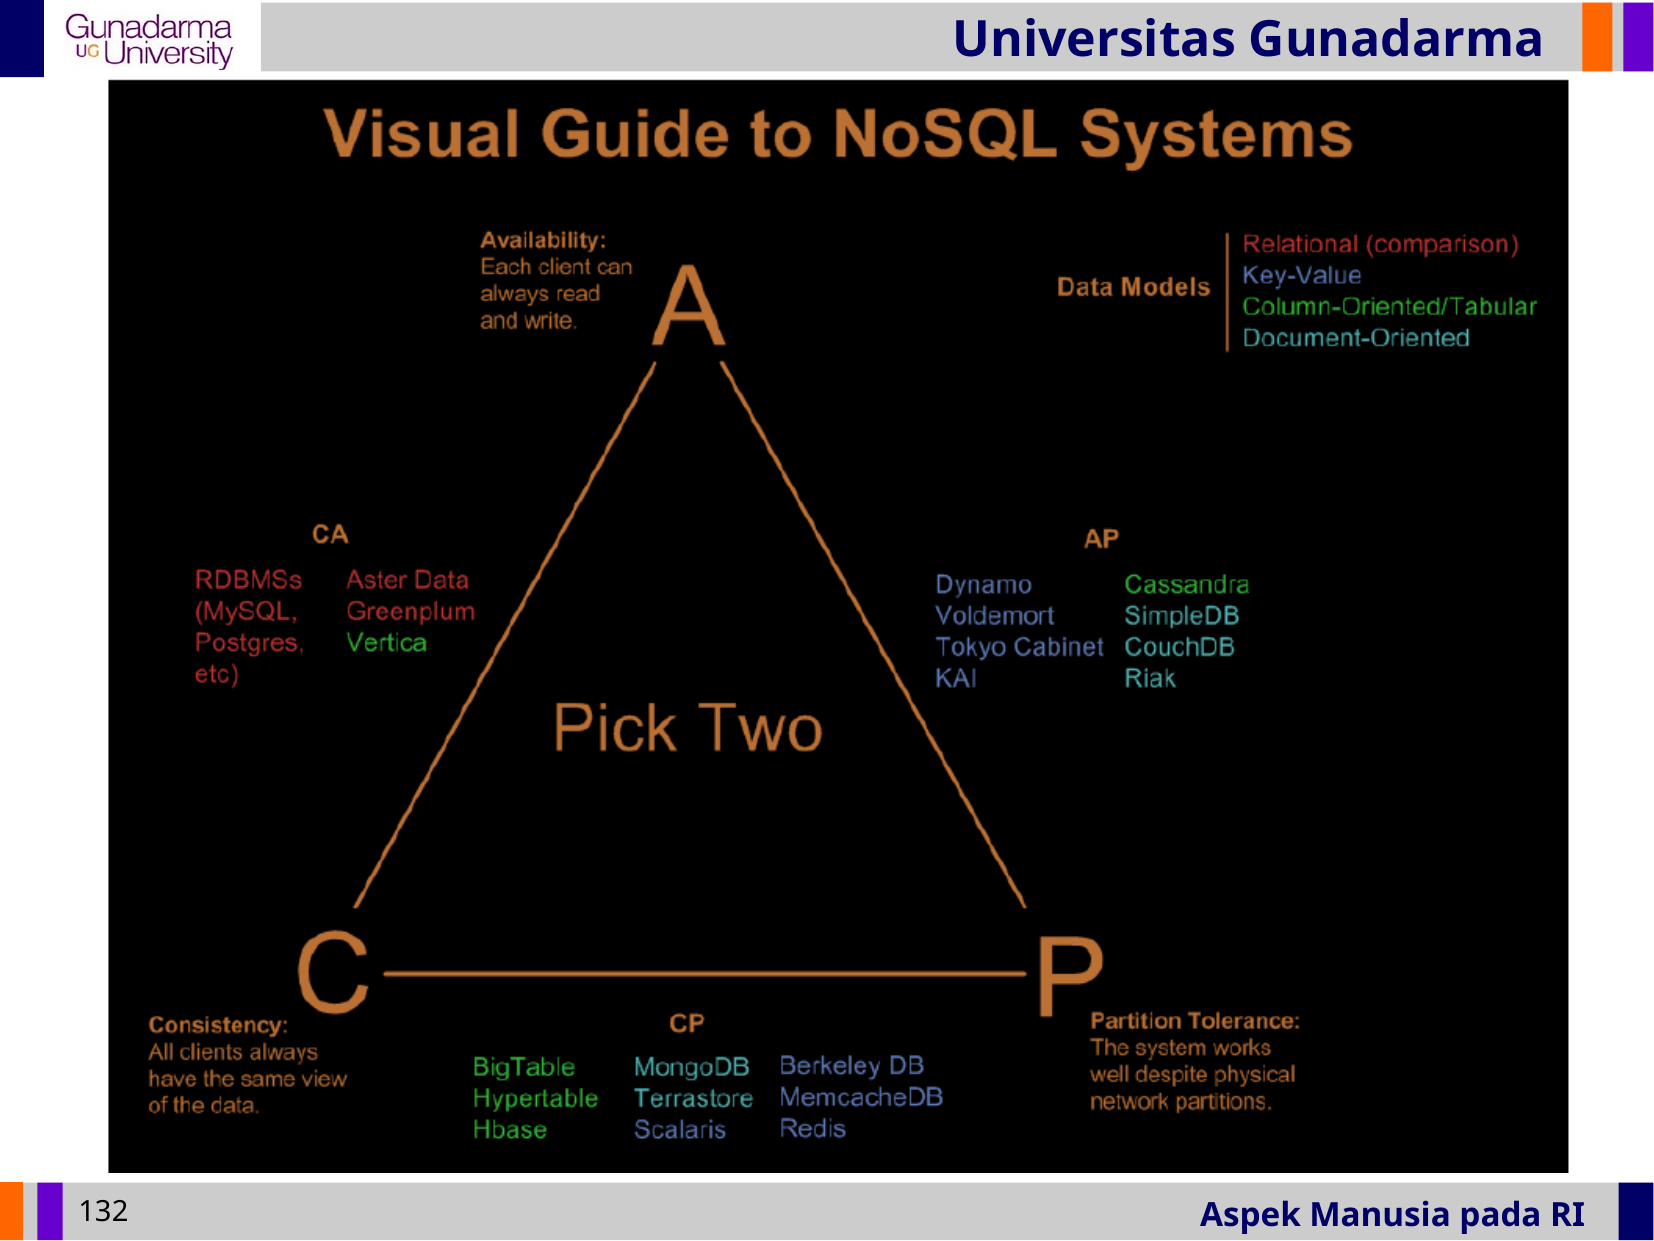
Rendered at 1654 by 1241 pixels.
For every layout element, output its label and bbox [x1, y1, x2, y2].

picture [64, 0, 235, 70]
picture [104, 74, 1575, 1173]
